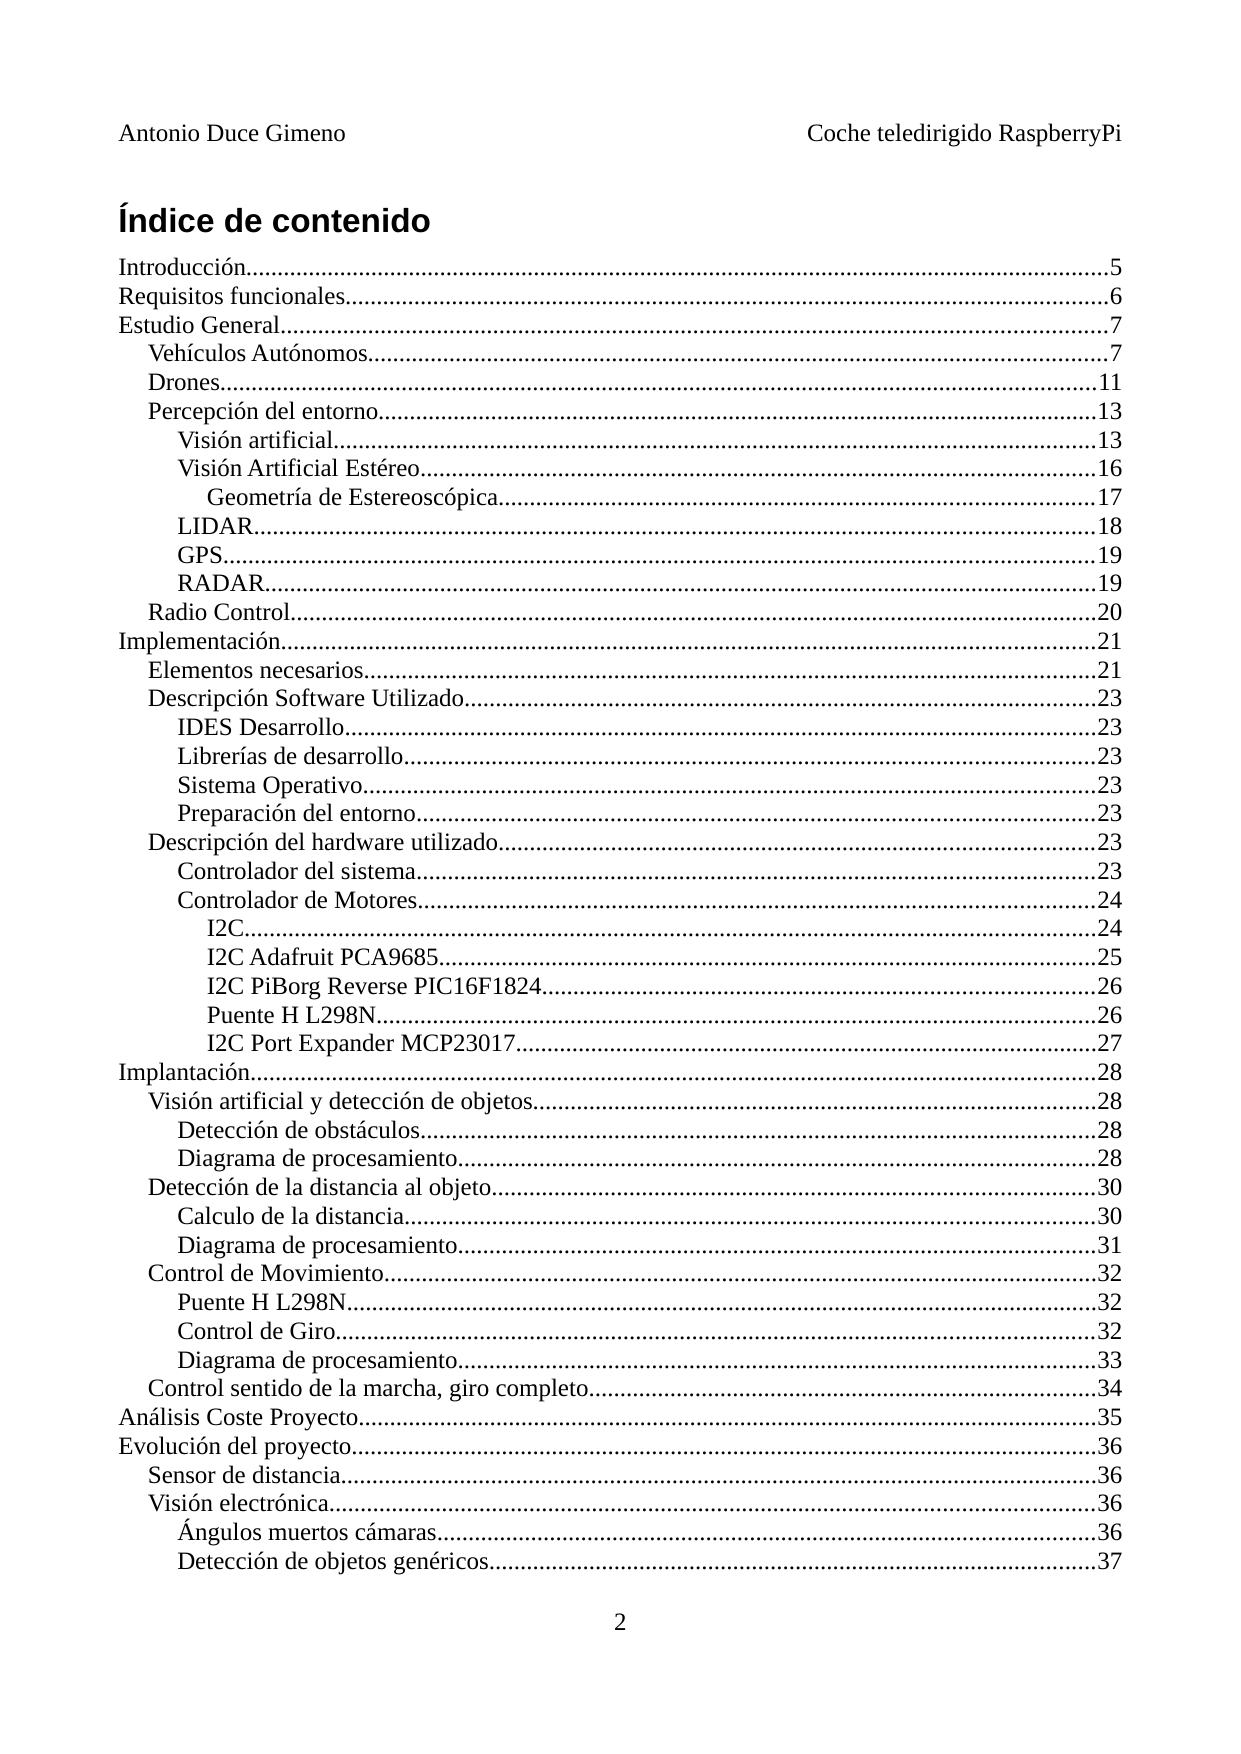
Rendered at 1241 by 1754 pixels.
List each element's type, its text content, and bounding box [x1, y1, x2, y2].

text Visión artificial 13 [177, 425, 1122, 453]
text Drones 11 [148, 367, 1122, 396]
text Ángulos muertos cámaras 36 [177, 1517, 1122, 1546]
text Preparación del entorno 23 [177, 798, 1122, 827]
text I2C PiBorg Reverse PIC16F1824 26 [207, 971, 1122, 1000]
text Puente H L298N 32 [177, 1287, 1122, 1316]
text Análisis Coste Proyecto 35 [118, 1402, 1122, 1431]
text Puente H L298N 26 [207, 1000, 1122, 1028]
text GPS 19 [177, 540, 1122, 568]
text Visión electrónica 36 [148, 1488, 1122, 1517]
text Descripción Software Utilizado 23 [148, 683, 1122, 712]
text I2C 24 [207, 913, 1122, 942]
text Visión artificial y detección de objetos 28 [148, 1086, 1122, 1115]
text Elementos necesarios 21 [148, 655, 1122, 683]
text Controlador de Motores 24 [177, 885, 1122, 913]
text Introducción 5 [118, 252, 1122, 281]
text Controlador del sistema 23 [177, 856, 1122, 885]
text Implantación 28 [118, 1057, 1122, 1086]
text Control sentido de la marcha, giro completo 34 [148, 1373, 1122, 1402]
text Sensor de distancia 36 [148, 1460, 1122, 1488]
text I2C Port Expander MCP23017 27 [207, 1028, 1122, 1057]
text Estudio General 7 [118, 310, 1122, 338]
text Control de Giro 32 [177, 1316, 1122, 1345]
text Calculo de la distancia 30 [177, 1201, 1122, 1230]
text Sistema Operativo 23 [177, 770, 1122, 798]
text Geometría de Estereoscópica 17 [207, 482, 1122, 511]
text Implementación 21 [118, 626, 1122, 655]
text Diagrama de procesamiento 33 [177, 1345, 1122, 1373]
text LIDAR 18 [177, 511, 1122, 540]
text Visión Artificial Estéreo 16 [177, 453, 1122, 482]
text Detección de la distancia al objeto 30 [148, 1172, 1122, 1201]
text Percepción del entorno 13 [148, 396, 1122, 425]
text Control de Movimiento 32 [148, 1258, 1122, 1287]
text Descripción del hardware utilizado 23 [148, 827, 1122, 856]
subtitle Índice de contenido [118, 201, 1122, 240]
text Diagrama de procesamiento 31 [177, 1230, 1122, 1258]
text IDES Desarrollo 23 [177, 712, 1122, 741]
text Diagrama de procesamiento 28 [177, 1143, 1122, 1172]
text Detección de objetos genéricos 37 [177, 1546, 1122, 1575]
text I2C Adafruit PCA9685 25 [207, 942, 1122, 971]
text Evolución del proyecto 36 [118, 1431, 1122, 1460]
text Librerías de desarrollo 23 [177, 741, 1122, 770]
text Vehículos Autónomos 7 [148, 338, 1122, 367]
text Radio Control 20 [148, 597, 1122, 626]
text RADAR 19 [177, 568, 1122, 597]
text Detección de obstáculos. 28 [177, 1115, 1122, 1143]
text Requisitos funcionales 6 [118, 281, 1122, 310]
